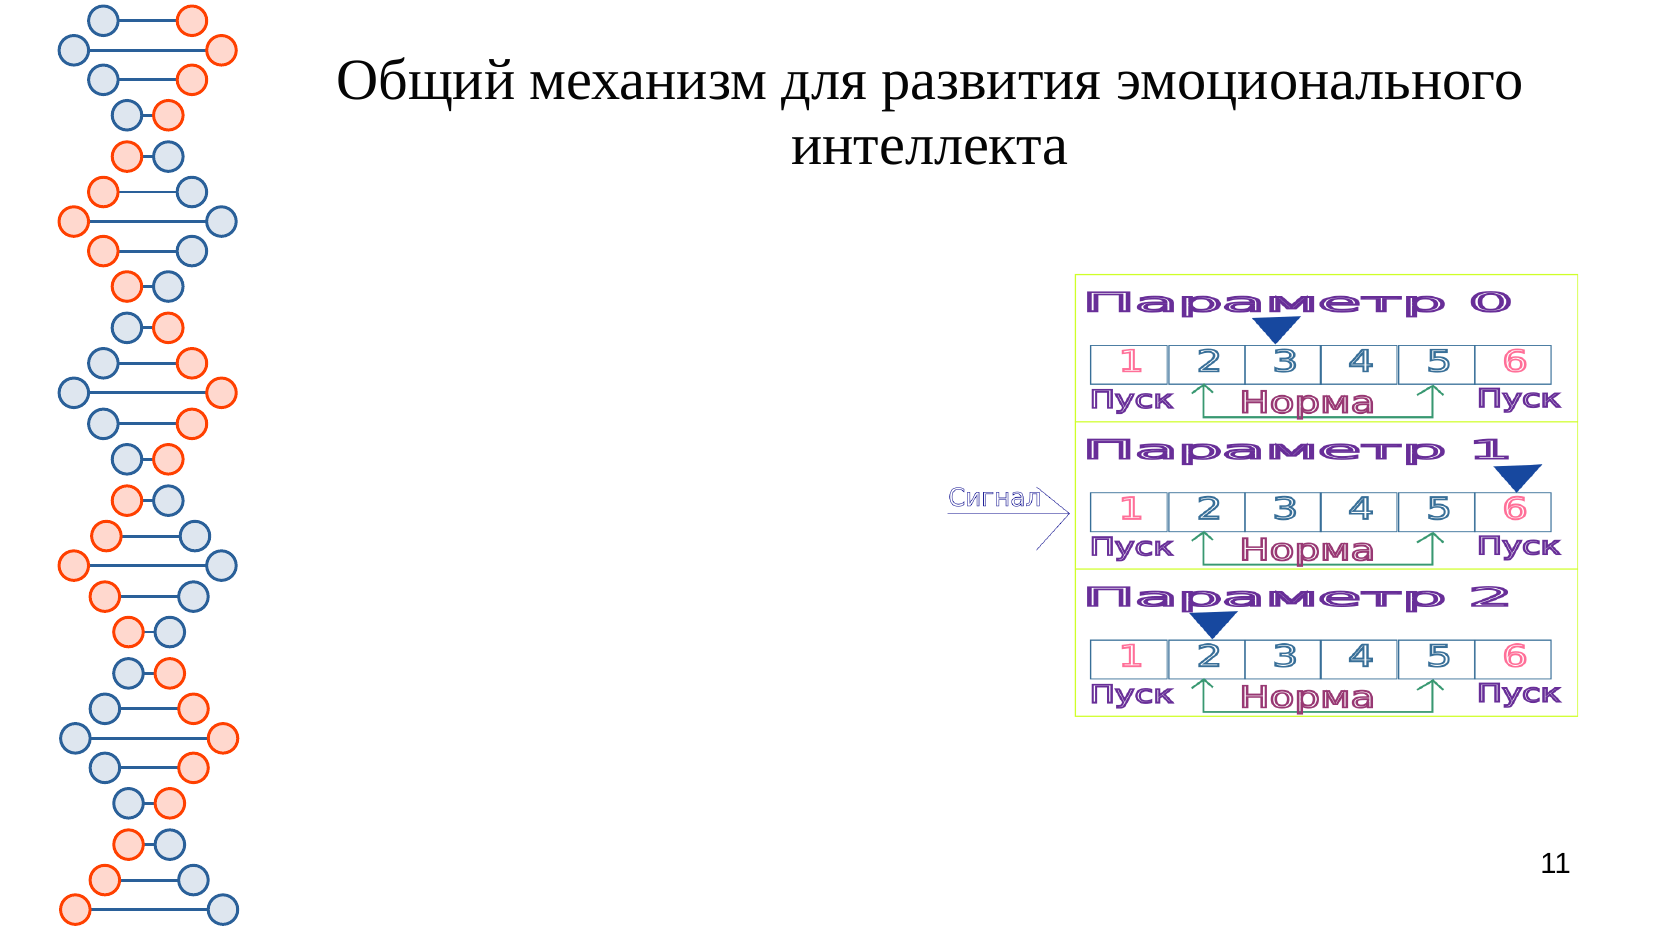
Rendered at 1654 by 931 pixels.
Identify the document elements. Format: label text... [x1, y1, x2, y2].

picture [946, 264, 1595, 724]
title Общий механизм для развития эмоционального интеллекта [265, 35, 1595, 189]
